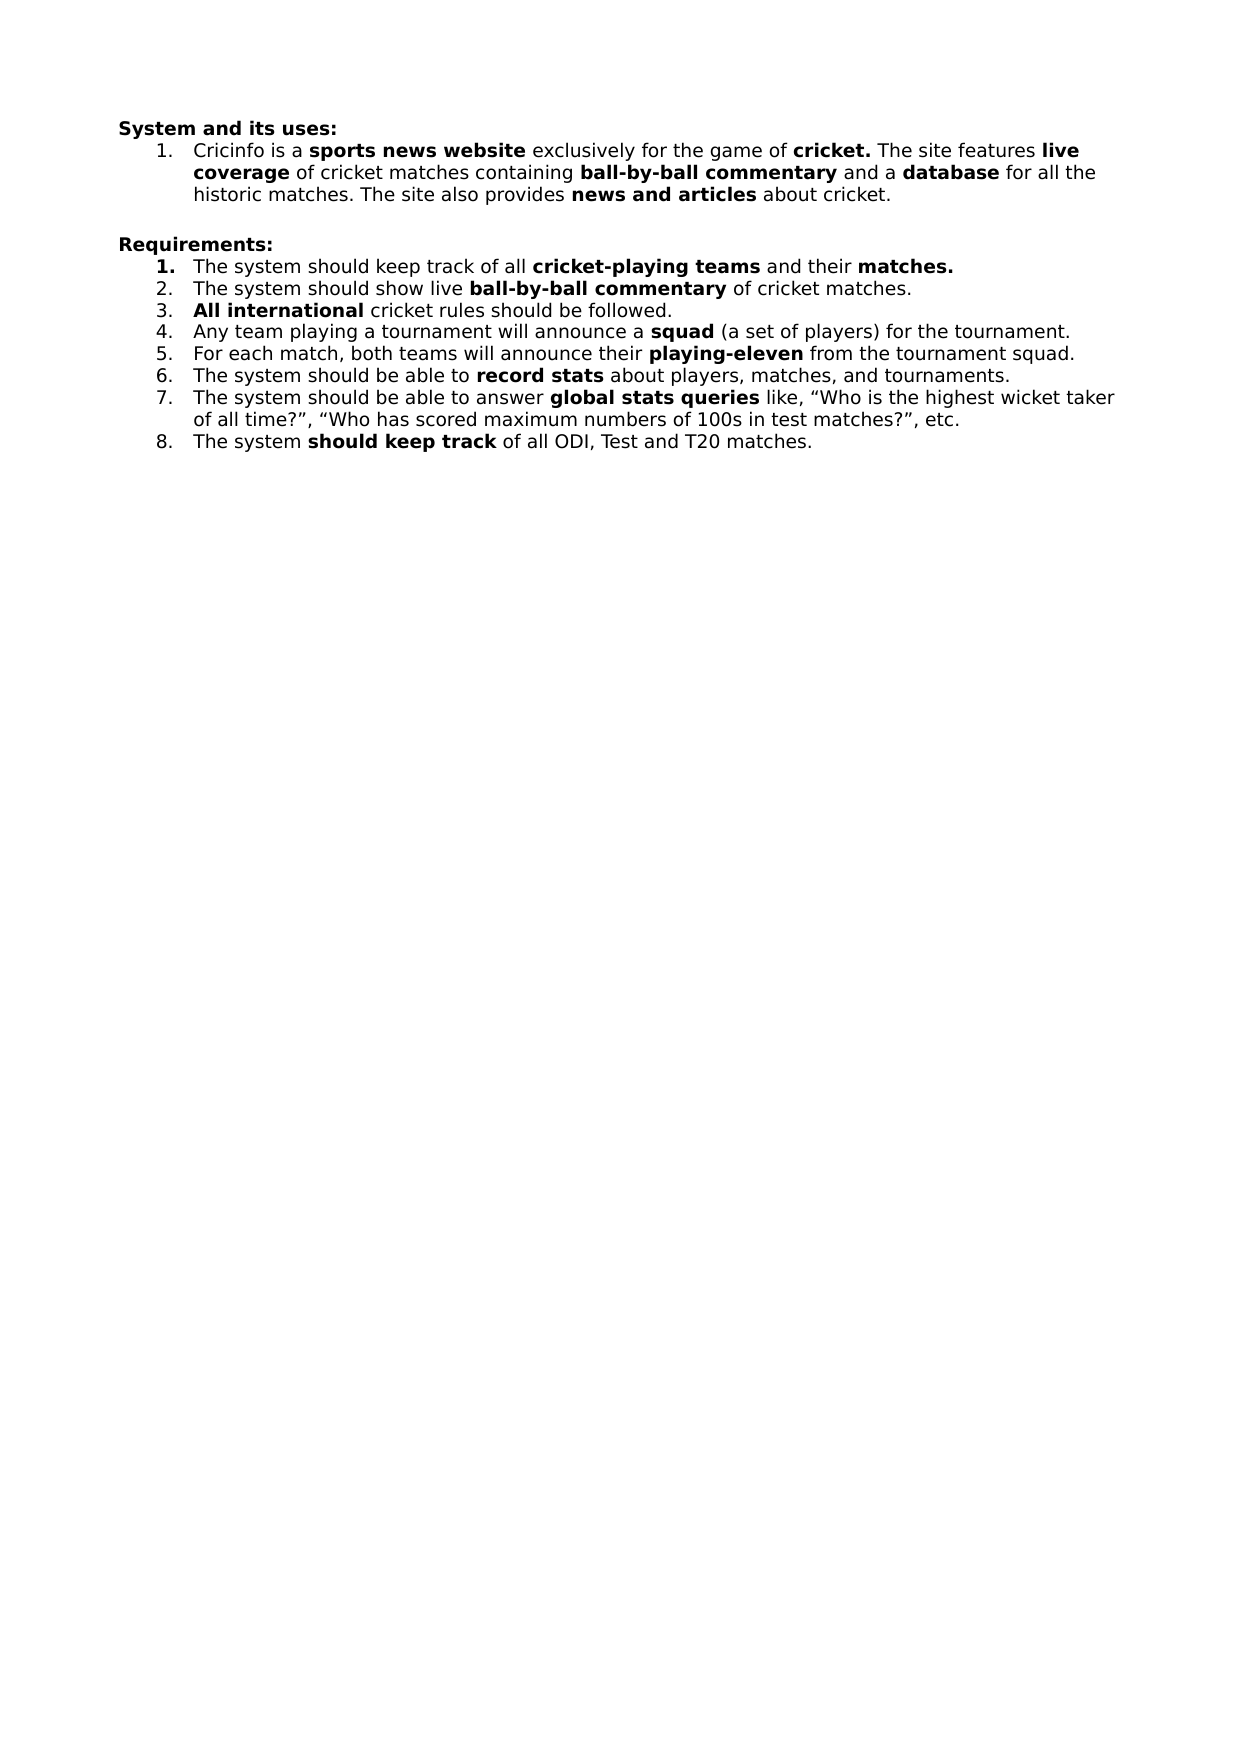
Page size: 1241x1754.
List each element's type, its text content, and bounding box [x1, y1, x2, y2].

text Requirements: [118, 234, 1122, 256]
list The system should keep track of all cricket-playing teams and their matches. [156, 256, 1122, 278]
list For each match, both teams will announce their playing-eleven from the tournament squad. [156, 343, 1122, 365]
list The system should keep track of all ODI, Test and T20 matches. [156, 431, 1122, 453]
list All international cricket rules should be followed. [156, 299, 1122, 321]
list The system should be able to record stats about players, matches, and tournaments. [156, 365, 1122, 387]
text System and its uses: [118, 118, 1122, 140]
list Any team playing a tournament will announce a squad (a set of players) for the tournament. [156, 321, 1122, 343]
list The system should show live ball-by-ball commentary of cricket matches. [156, 278, 1122, 299]
list The system should be able to answer global stats queries like, “Who is the highest wicket taker of all time?”, “Who has scored maximum numbers of 100s in test matches?”, etc. [156, 387, 1122, 431]
list Cricinfo is a sports news website exclusively for the game of cricket. The site features live coverage of cricket matches containing ball-by-ball commentary and a database for all the historic matches. The site also provides news and articles about cricket. [156, 140, 1122, 206]
